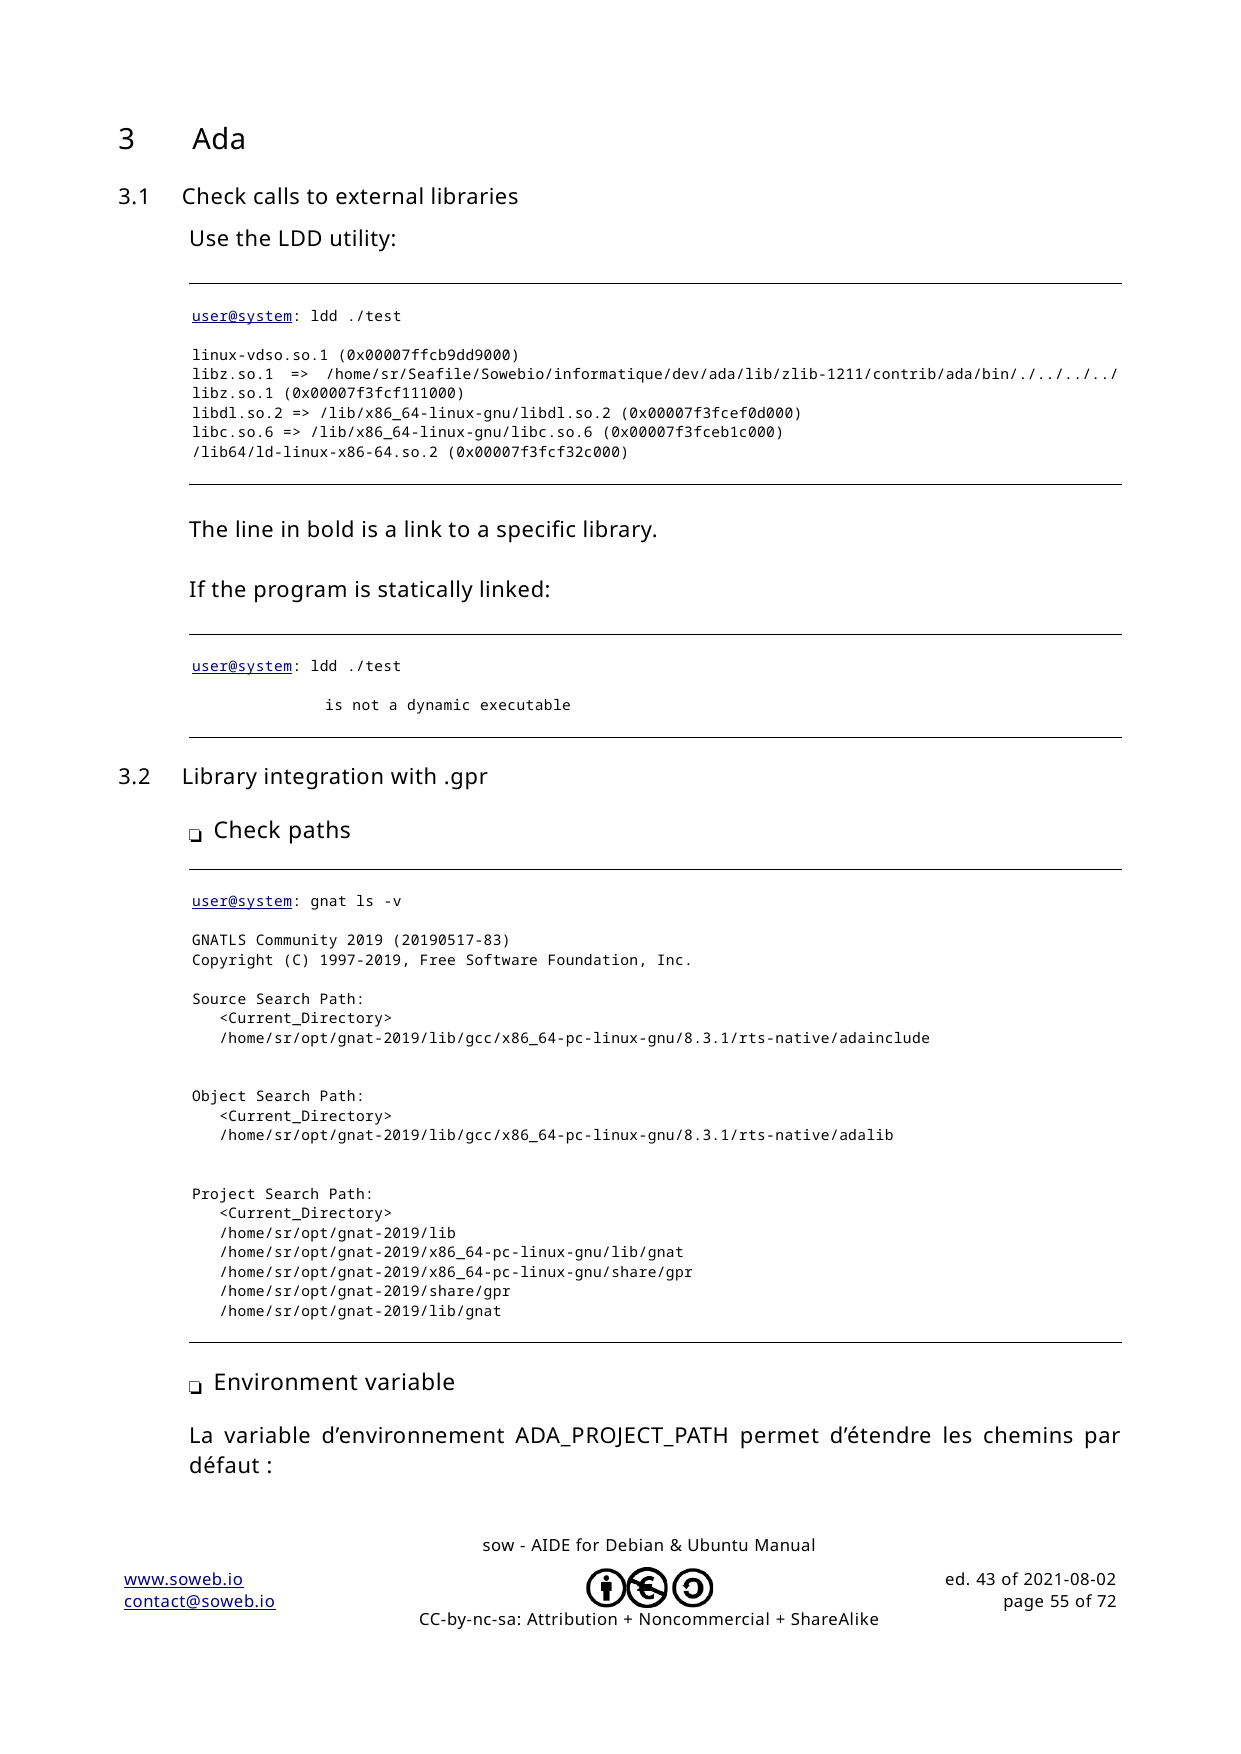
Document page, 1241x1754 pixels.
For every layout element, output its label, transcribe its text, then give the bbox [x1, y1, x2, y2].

subtitle Check paths [189, 814, 1122, 857]
list /home/sr/opt/gnat-2019/x86_64-pc-linux-gnu/lib/gnat [189, 1239, 1122, 1258]
list /home/sr/opt/gnat-2019/share/gpr [189, 1278, 1122, 1297]
list /home/sr/opt/gnat-2019/lib [189, 1219, 1122, 1239]
picture [585, 1567, 668, 1608]
subtitle Check calls to external libraries [118, 181, 1122, 211]
list linux-vdso.so.1 (0x00007ffcb9dd9000) [189, 341, 1122, 361]
list Copyright (C) 1997-2019, Free Software Foundation, Inc. [189, 947, 1122, 969]
subtitle Ada [118, 118, 1122, 158]
list libdl.so.2 => /lib/x86_64-linux-gnu/libdl.so.2 (0x00007f3fcef0d000) [189, 400, 1122, 419]
picture [672, 1567, 714, 1608]
list is not a dynamic executable [189, 692, 1122, 737]
list /lib64/ld-linux-x86-64.so.2 (0x00007f3fcf32c000) [189, 439, 1122, 484]
list /home/sr/opt/gnat-2019/lib/gnat [189, 1297, 1122, 1342]
text If the program is statically linked: [189, 574, 1122, 604]
subtitle Library integration with .gpr [118, 761, 1122, 791]
list <Current_Directory> [189, 1103, 1122, 1122]
text The line in bold is a link to a specific library. [189, 514, 1122, 544]
list libz.so.1 => /home/sr/Seafile/Sowebio/informatique/dev/ada/lib/zlib-1211/contrib/ada/bin/./../../../libz.so.1 (0x00007f3fcf111000) [189, 361, 1122, 400]
list Source Search Path: [189, 986, 1122, 1005]
list <Current_Directory> [189, 1200, 1122, 1219]
list /home/sr/opt/gnat-2019/x86_64-pc-linux-gnu/share/gpr [189, 1258, 1122, 1278]
text Use the LDD utility: [189, 223, 1122, 253]
list user@system: ldd ./test [189, 635, 1122, 692]
list user@system: ldd ./test [189, 284, 1122, 341]
list libc.so.6 => /lib/x86_64-linux-gnu/libc.so.6 (0x00007f3fceb1c000) [189, 419, 1122, 439]
text La variable d’environnement ADA_PROJECT_PATH permet d’étendre les chemins par défaut : [189, 1420, 1122, 1480]
list Project Search Path: [189, 1181, 1122, 1200]
list <Current_Directory> [189, 1005, 1122, 1025]
list /home/sr/opt/gnat-2019/lib/gcc/x86_64-pc-linux-gnu/8.3.1/rts-native/adalib [189, 1122, 1122, 1144]
list user@system: gnat ls -v GNATLS Community 2019 (20190517-83) [189, 870, 1122, 947]
list Object Search Path: [189, 1083, 1122, 1103]
subtitle Environment variable [189, 1366, 1122, 1408]
list /home/sr/opt/gnat-2019/lib/gcc/x86_64-pc-linux-gnu/8.3.1/rts-native/adainclude [189, 1025, 1122, 1047]
